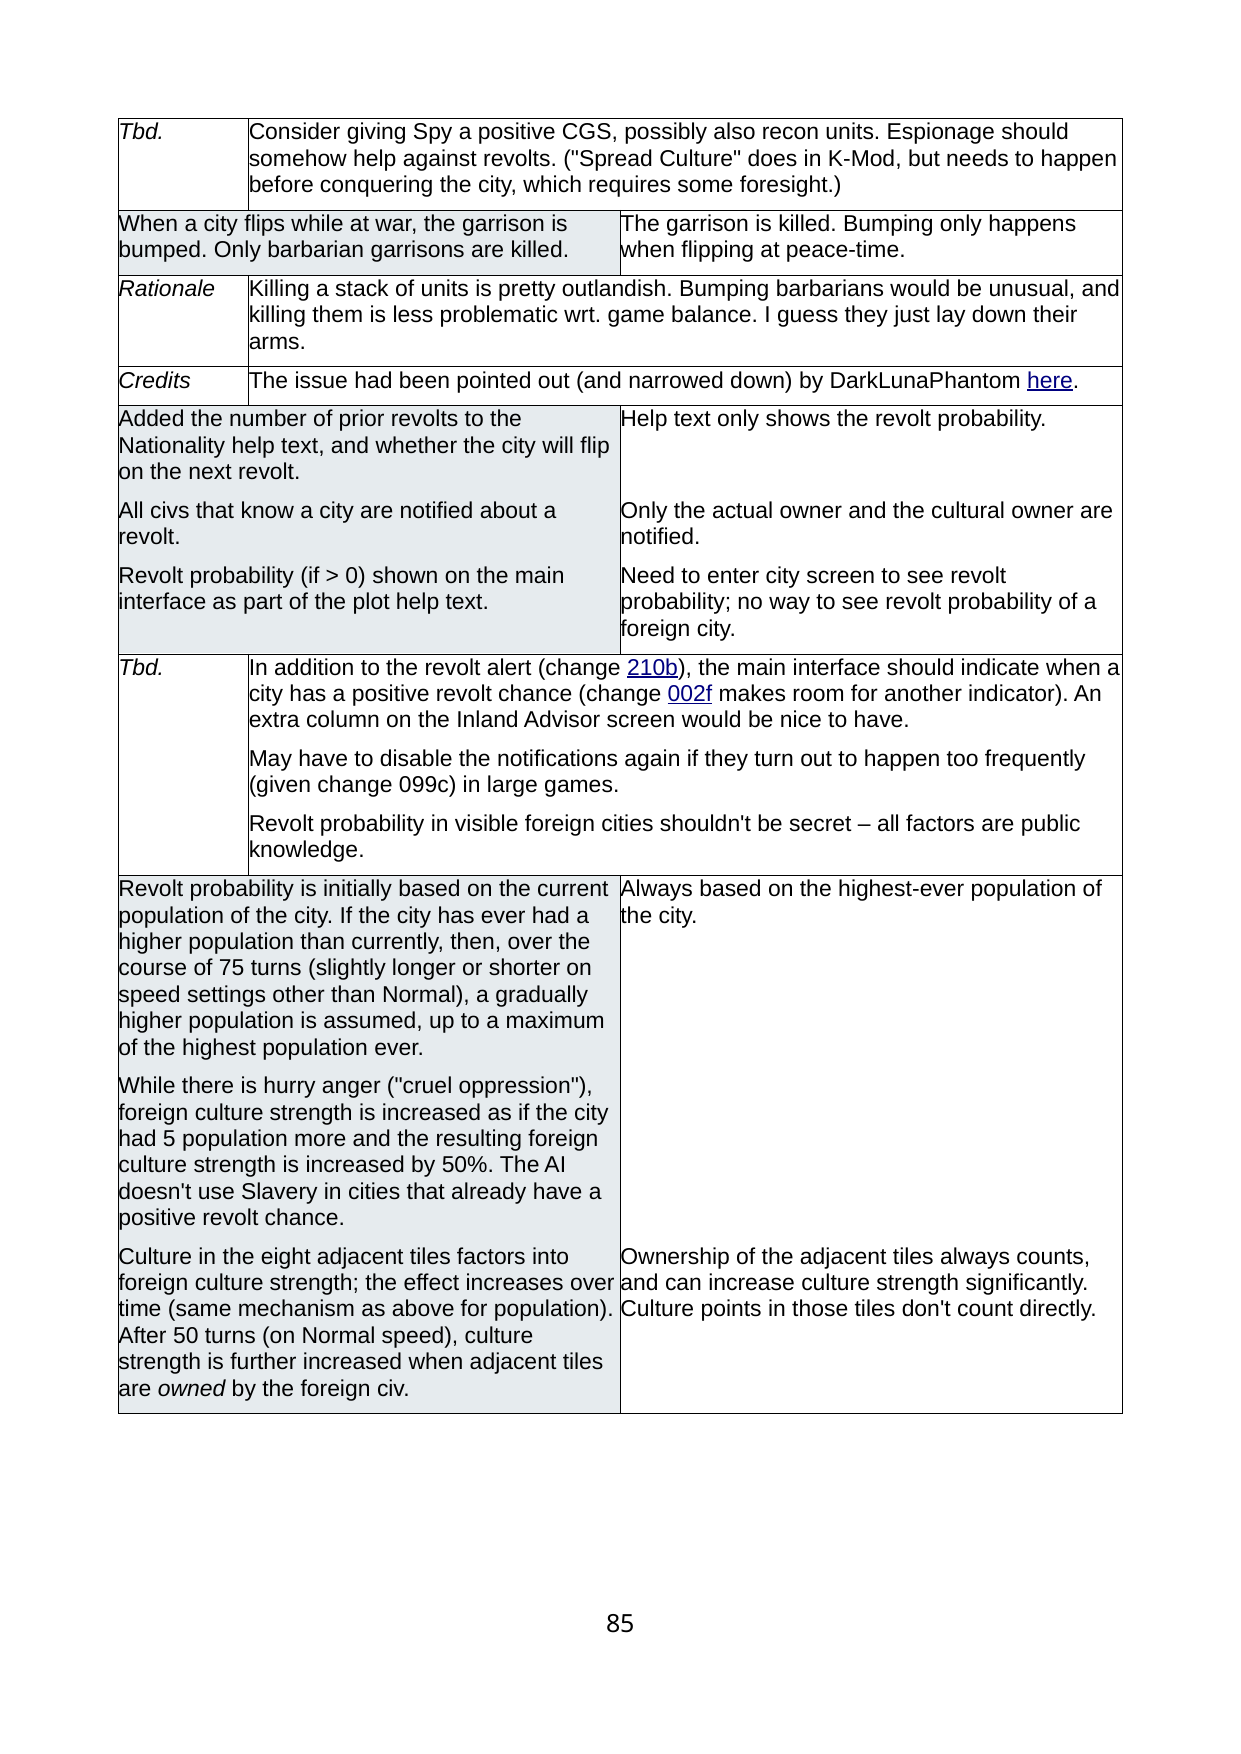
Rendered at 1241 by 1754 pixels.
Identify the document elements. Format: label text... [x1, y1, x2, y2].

table_cell Help text only shows the revolt probability. Only the actual owner and the cultural owner are notified. Need to enter city screen to see revolt probability; no way to see revolt probability of a foreign city. [621, 406, 1122, 653]
table_cell The garrison is killed. Bumping only happens when flipping at peace-time. [621, 211, 1122, 275]
table_cell In addition to the revolt alert (change 210b), the main interface should indicate when a city has a positive revolt chance (change 002f makes room for another indicator). An extra column on the Inland Advisor screen would be nice to have. May have to disable the notifications again if they turn out to happen too frequently (given change 099c) in large games. Revolt probability in visible foreign cities shouldn't be secret – all factors are public knowledge. [249, 655, 1122, 875]
table_cell Always based on the highest-ever population of the city. Ownership of the adjacent tiles always counts, and can increase culture strength significantly. Culture points in those tiles don't count directly. [621, 876, 1122, 1413]
table_cell Consider giving Spy a positive CGS, possibly also recon units. Espionage should somehow help against revolts. ("Spread Culture" does in K-Mod, but needs to happen before conquering the city, which requires some foresight.) [249, 119, 1122, 210]
table_cell Revolt probability is initially based on the current population of the city. If the city has ever had a higher population than currently, then, over the course of 75 turns (slightly longer or shorter on speed settings other than Normal), a gradually higher population is assumed, up to a maximum of the highest population ever. While there is hurry anger ("cruel oppression"), foreign culture strength is increased as if the city had 5 population more and the resulting foreign culture strength is increased by 50%. The AI doesn't use Slavery in cities that already have a positive revolt chance. Culture in the eight adjacent tiles factors into foreign culture strength; the effect increases over time (same mechanism as above for population). After 50 turns (on Normal speed), culture strength is further increased when adjacent tiles are owned by the foreign civ. [119, 876, 620, 1413]
table_cell Tbd. [119, 655, 248, 875]
table_cell Tbd. [119, 119, 248, 210]
table_cell Rationale [119, 276, 248, 366]
table_cell Killing a stack of units is pretty outlandish. Bumping barbarians would be unusual, and killing them is less problematic wrt. game balance. I guess they just lay down their arms. [249, 276, 1122, 366]
table_cell The issue had been pointed out (and narrowed down) by DarkLunaPhantom here. [249, 367, 1122, 405]
table_cell When a city flips while at war, the garrison is bumped. Only barbarian garrisons are killed. [119, 211, 620, 275]
table_cell Credits [119, 367, 248, 405]
table_cell Added the number of prior revolts to the Nationality help text, and whether the city will flip on the next revolt. All civs that know a city are notified about a revolt. Revolt probability (if > 0) shown on the main interface as part of the plot help text. [119, 406, 620, 653]
